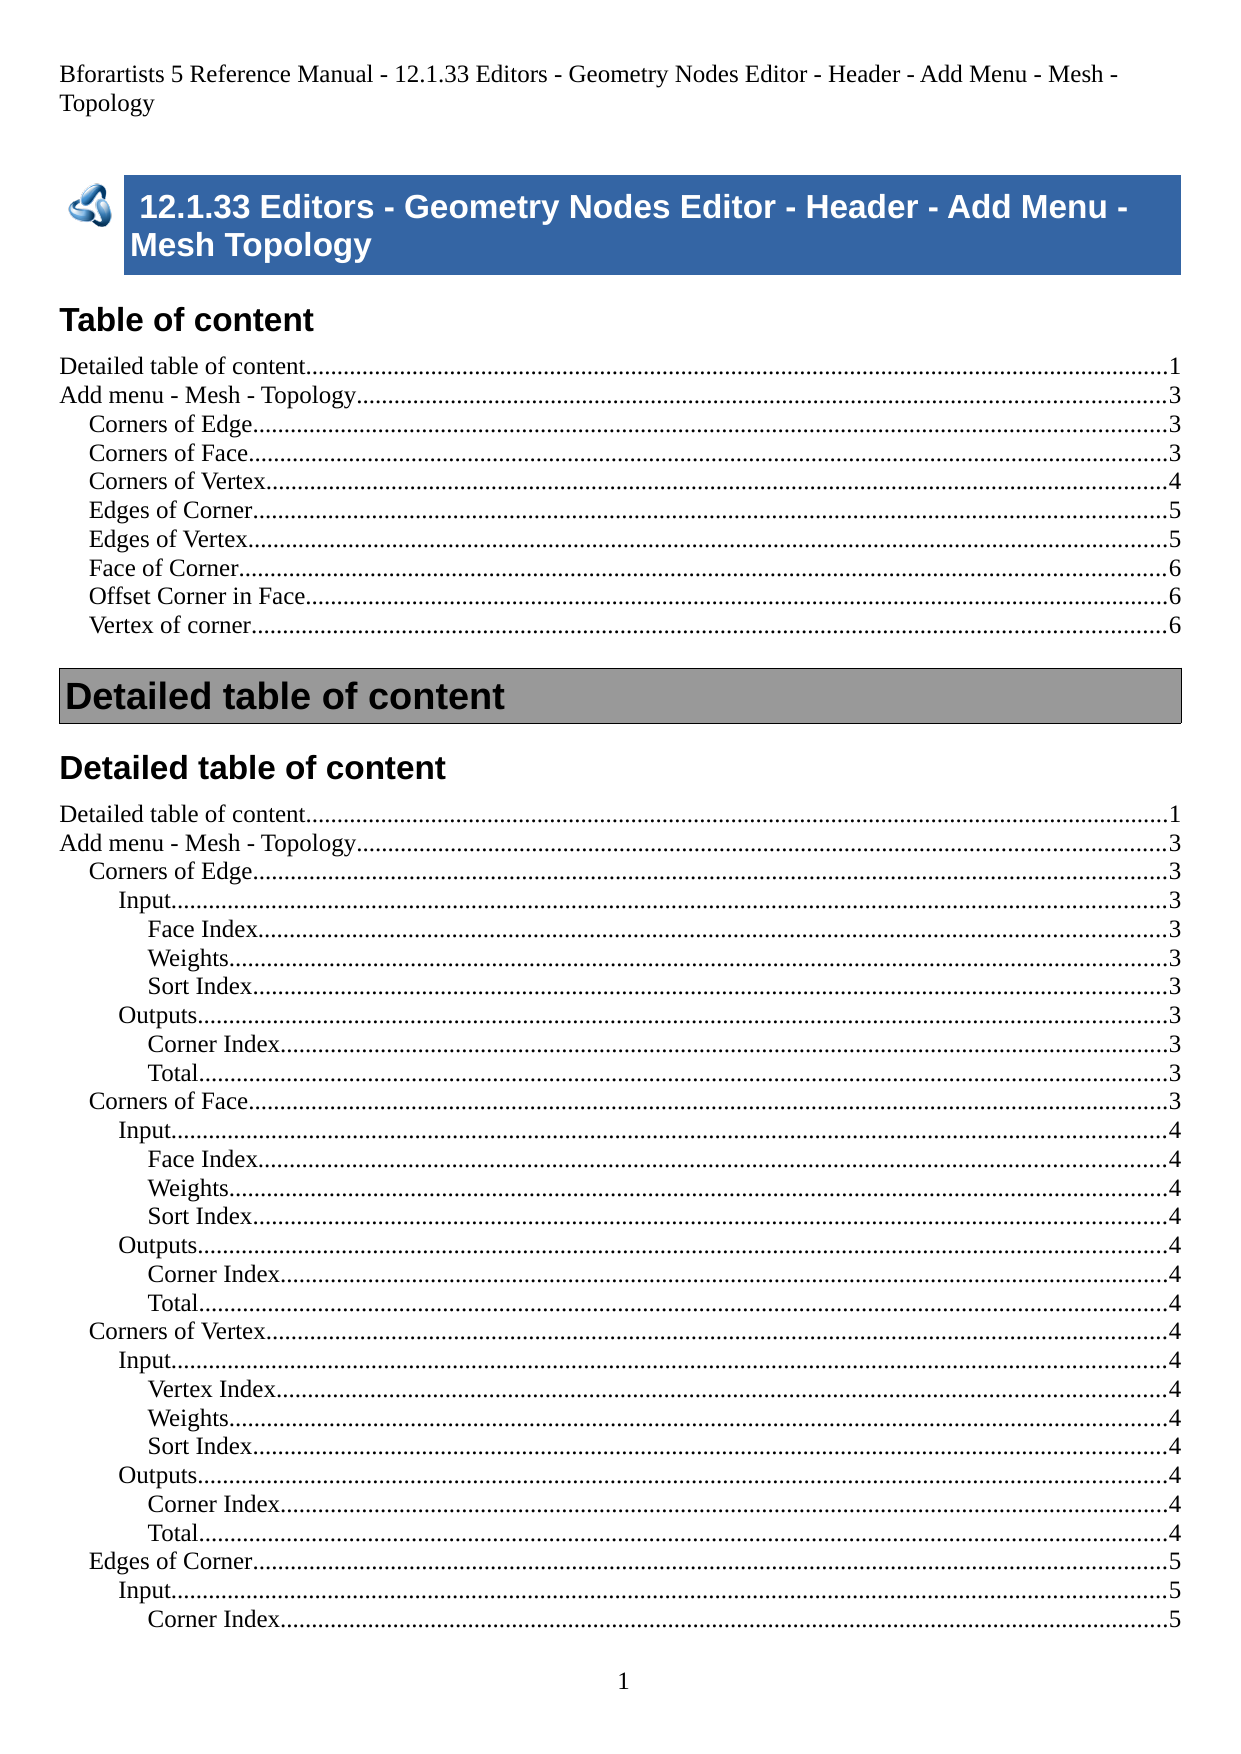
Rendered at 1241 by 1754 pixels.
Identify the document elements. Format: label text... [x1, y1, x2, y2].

text Total 4 [147, 1288, 1181, 1316]
text Detailed table of content 1 [59, 351, 1181, 380]
text Corner Index 3 [147, 1029, 1181, 1058]
text Add menu - Mesh - Topology 3 [59, 828, 1181, 856]
text Vertex of corner 6 [88, 610, 1181, 639]
text Edges of Corner 5 [88, 495, 1181, 524]
text Sort Index 4 [147, 1431, 1181, 1460]
table_header 12.1.33 Editors - Geometry Nodes Editor - Header - Add Menu - Mesh Topology [124, 175, 1181, 275]
text Total 3 [147, 1058, 1181, 1086]
text Corner Index 5 [147, 1604, 1181, 1633]
text Face Index 4 [147, 1144, 1181, 1173]
text Total 4 [147, 1518, 1181, 1546]
text Input 4 [118, 1345, 1181, 1374]
text Input 3 [118, 885, 1181, 914]
text Detailed table of content 1 [59, 799, 1181, 828]
text Corners of Face 3 [88, 1086, 1181, 1115]
text Corners of Edge 3 [88, 409, 1181, 438]
text Sort Index 4 [147, 1201, 1181, 1230]
text Corners of Edge 3 [88, 856, 1181, 885]
text Offset Corner in Face 6 [88, 581, 1181, 610]
text Edges of Corner 5 [88, 1546, 1181, 1575]
text Sort Index 3 [147, 971, 1181, 1000]
text Weights 3 [147, 943, 1181, 971]
text Weights 4 [147, 1173, 1181, 1201]
text Face of Corner 6 [88, 553, 1181, 581]
text Outputs 4 [118, 1460, 1181, 1489]
text Weights 4 [147, 1403, 1181, 1431]
text Corners of Vertex 4 [88, 1316, 1181, 1345]
text Add menu - Mesh - Topology 3 [59, 380, 1181, 409]
table_header Detailed table of content [60, 669, 1181, 723]
text Face Index 3 [147, 914, 1181, 943]
text Outputs 4 [118, 1230, 1181, 1259]
text Vertex Index 4 [147, 1374, 1181, 1403]
table_header [59, 175, 124, 275]
text Corners of Face 3 [88, 438, 1181, 466]
subtitle Table of content [59, 300, 1181, 339]
text Corner Index 4 [147, 1489, 1181, 1518]
text Edges of Vertex 5 [88, 524, 1181, 553]
text Input 4 [118, 1115, 1181, 1144]
text Corner Index 4 [147, 1259, 1181, 1288]
text Input 5 [118, 1575, 1181, 1604]
text Outputs 3 [118, 1000, 1181, 1029]
picture [65, 180, 114, 230]
text Corners of Vertex 4 [88, 466, 1181, 495]
subtitle Detailed table of content [59, 748, 1181, 786]
